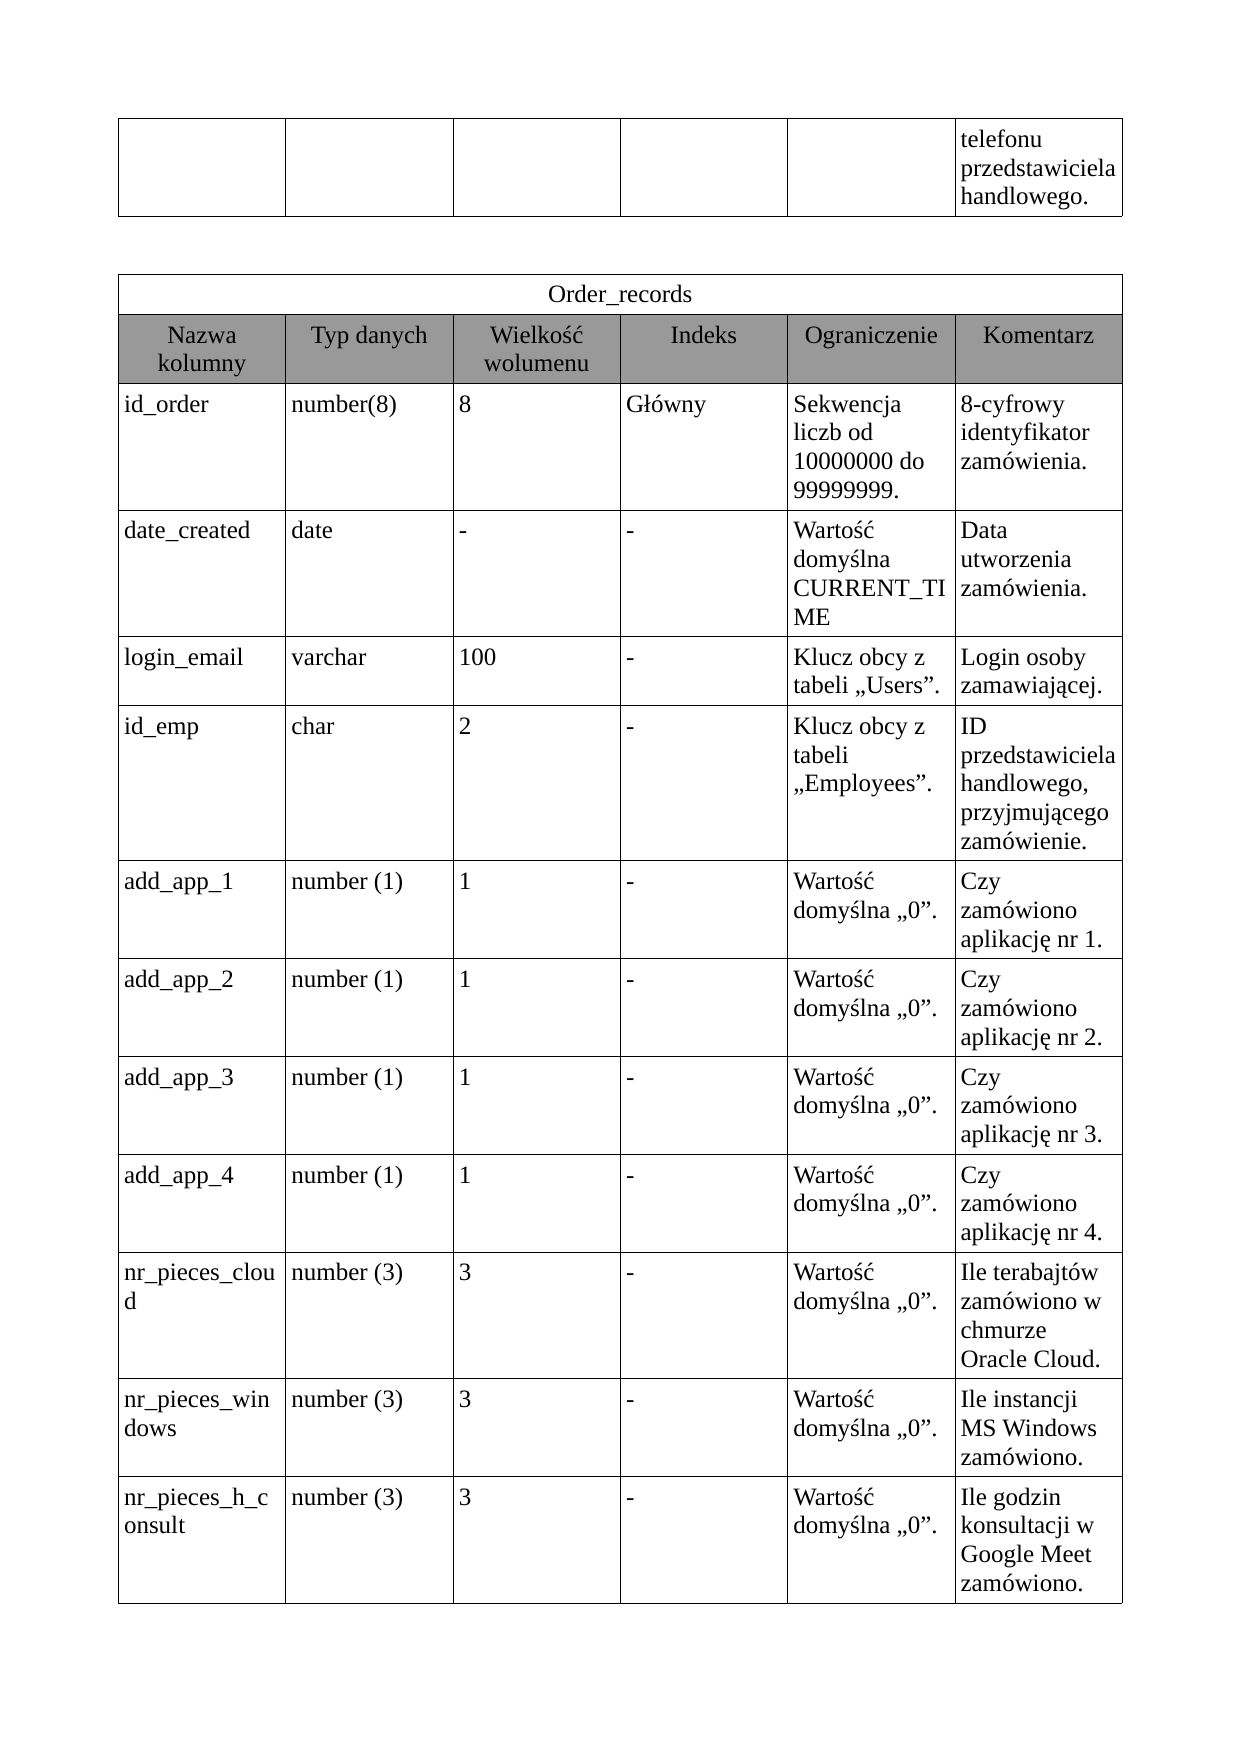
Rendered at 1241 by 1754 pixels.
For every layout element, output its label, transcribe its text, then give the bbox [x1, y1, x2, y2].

table_cell - [621, 1477, 787, 1603]
table_cell 3 [454, 1253, 620, 1378]
table_cell Nazwa kolumny [119, 315, 285, 383]
table_cell Typ danych [286, 315, 453, 383]
table_cell add_app_1 [119, 861, 285, 958]
table_cell Wartość domyślna CURRENT_TIME [788, 511, 955, 636]
table_cell 100 [454, 637, 620, 705]
table_cell - [621, 637, 787, 705]
table_cell telefonu przedstawiciela handlowego. [956, 119, 1122, 216]
table_cell id_emp [119, 706, 285, 860]
table_cell nr_pieces_cloud [119, 1253, 285, 1378]
table_cell id_order [119, 384, 285, 509]
table_cell - [621, 119, 787, 216]
table_cell login_email [119, 637, 285, 705]
table_cell - [621, 959, 787, 1056]
table_cell char [286, 706, 453, 860]
table_cell Komentarz [956, 315, 1122, 383]
table_cell [286, 119, 453, 216]
table_cell Wartość domyślna „0”. [788, 1379, 955, 1476]
table_cell Czy zamówiono aplikację nr 2. [956, 959, 1122, 1056]
table_cell Ograniczenie [788, 315, 955, 383]
table_cell Data utworzenia zamówienia. [956, 511, 1122, 636]
table_cell Wartość domyślna „0”. [788, 1477, 955, 1603]
table_cell Klucz obcy z tabeli „Employees”. [788, 706, 955, 860]
table_cell 2 [454, 706, 620, 860]
table_cell - [621, 1253, 787, 1378]
table_cell add_app_3 [119, 1057, 285, 1154]
table_cell Indeks [621, 315, 787, 383]
table_cell Czy zamówiono aplikację nr 4. [956, 1155, 1122, 1252]
table_cell Ile terabajtów zamówiono w chmurze Oracle Cloud. [956, 1253, 1122, 1378]
table_cell 1 [454, 1057, 620, 1154]
table_cell Wartość domyślna „0”. [788, 1253, 955, 1378]
table_header Order_records [119, 275, 1122, 314]
table_cell Czy zamówiono aplikację nr 1. [956, 861, 1122, 958]
table_cell number (1) [286, 1057, 453, 1154]
table_cell Ile godzin konsultacji w Google Meet zamówiono. [956, 1477, 1122, 1603]
table_cell Klucz obcy z tabeli „Users”. [788, 637, 955, 705]
table_cell nr_pieces_windows [119, 1379, 285, 1476]
table_cell 8 [454, 384, 620, 509]
table_cell date_created [119, 511, 285, 636]
table_cell Login osoby zamawiającej. [956, 637, 1122, 705]
table_cell date [286, 511, 453, 636]
table_cell number (3) [286, 1379, 453, 1476]
table_cell number (1) [286, 1155, 453, 1252]
table_cell varchar [286, 637, 453, 705]
table_cell Czy zamówiono aplikację nr 3. [956, 1057, 1122, 1154]
table_cell number (3) [286, 1253, 453, 1378]
table_cell - [621, 1155, 787, 1252]
table_cell number (1) [286, 959, 453, 1056]
table_cell - [621, 1057, 787, 1154]
table_cell - [621, 1379, 787, 1476]
table_cell number (1) [286, 861, 453, 958]
table_cell nr_pieces_h_consult [119, 1477, 285, 1603]
table_cell - [621, 706, 787, 860]
table_cell number (3) [286, 1477, 453, 1603]
table_cell Wartość domyślna „0”. [788, 959, 955, 1056]
table_cell Ile instancji MS Windows zamówiono. [956, 1379, 1122, 1476]
table_cell 3 [454, 1379, 620, 1476]
table_cell Wartość domyślna „0”. [788, 1057, 955, 1154]
table_cell 3 [454, 1477, 620, 1603]
table_cell [454, 119, 620, 216]
table_cell add_app_4 [119, 1155, 285, 1252]
table_cell Wartość domyślna „0”. [788, 861, 955, 958]
table_cell Główny [621, 384, 787, 509]
table_cell Sekwencja liczb od 10000000 do 99999999. [788, 384, 955, 509]
table_cell 1 [454, 1155, 620, 1252]
table_cell 1 [454, 861, 620, 958]
table_cell - [621, 861, 787, 958]
table_cell 8-cyfrowy identyfikator zamówienia. [956, 384, 1122, 509]
table_cell - [621, 511, 787, 636]
table_cell [119, 119, 285, 216]
table_cell - [454, 511, 620, 636]
table_cell add_app_2 [119, 959, 285, 1056]
table_cell Wielkość wolumenu [454, 315, 620, 383]
table_cell - [788, 119, 955, 216]
table_cell ID przedstawiciela handlowego, przyjmującego zamówienie. [956, 706, 1122, 860]
table_cell number(8) [286, 384, 453, 509]
table_cell 1 [454, 959, 620, 1056]
table_cell Wartość domyślna „0”. [788, 1155, 955, 1252]
